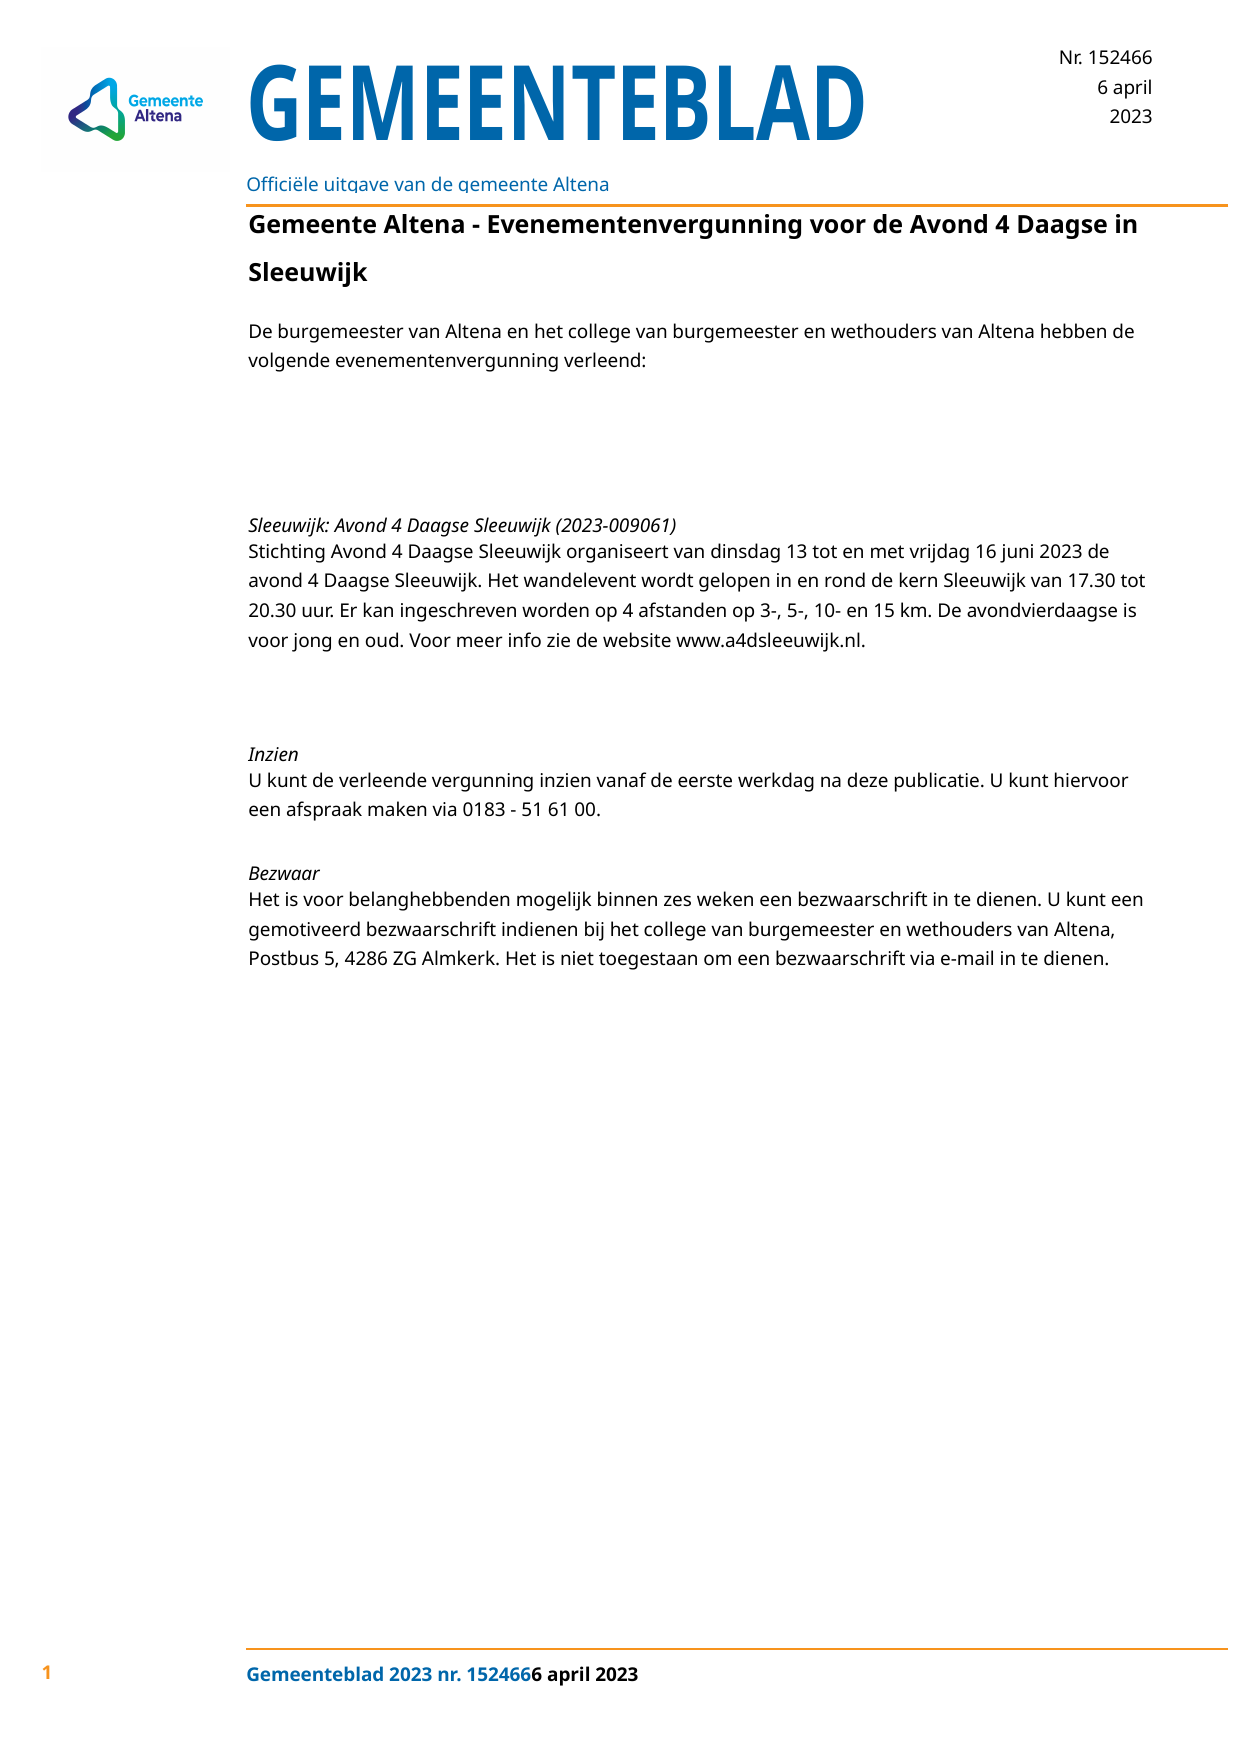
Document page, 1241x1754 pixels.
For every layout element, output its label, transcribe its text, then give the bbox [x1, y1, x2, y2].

text De burgemeester van Altena en het college van burgemeester en wethouders van Altena hebben de volgende evenementenvergunning verleend: [248, 318, 1152, 373]
text Stichting Avond 4 Daagse Sleeuwijk organiseert van dinsdag 13 tot en met vrijdag 16 juni 2023 de avond 4 Daagse Sleeuwijk. Het wandelevent wordt gelopen in en rond de kern Sleeuwijk van 17.30 tot 20.30 uur. Er kan ingeschreven worden op 4 afstanden op 3-, 5-, 10- en 15 km. De avondvierdaagse is voor jong en oud. Voor meer info zie de website www.a4dsleeuwijk.nl. [248, 538, 1152, 652]
text Inzien [248, 741, 1152, 767]
text Bezwaar [248, 860, 1152, 886]
text Het is voor belanghebbenden mogelijk binnen zes weken een bezwaarschrift in te dienen. U kunt een gemotiveerd bezwaarschrift indienen bij het college van burgemeester en wethouders van Altena, Postbus 5, 4286 ZG Almkerk. Het is niet toegestaan om een bezwaarschrift via e-mail in te dienen. [248, 886, 1152, 971]
text U kunt de verleende vergunning inzien vanaf de eerste werkdag na deze publicatie. U kunt hiervoor een afspraak maken via 0183 - 51 61 00. [248, 767, 1152, 822]
text Sleeuwijk: Avond 4 Daagse Sleeuwijk (2023-009061) [248, 512, 1152, 538]
picture [41, 47, 231, 172]
text Gemeente Altena - Evenementenvergunning voor de Avond 4 Daagse in Sleeuwijk [248, 207, 1152, 288]
